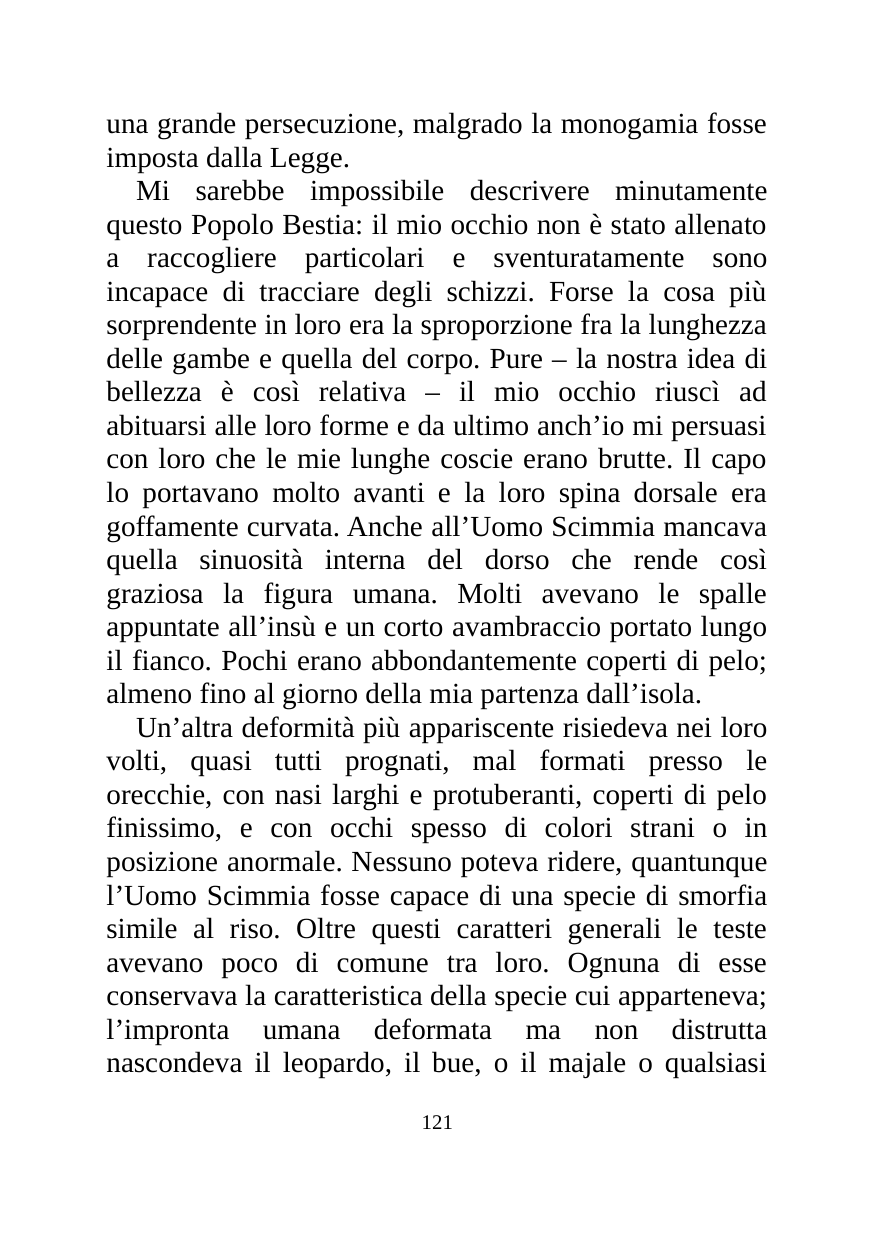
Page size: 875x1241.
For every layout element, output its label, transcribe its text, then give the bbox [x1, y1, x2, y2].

text una grande persecuzione, malgrado la monogamia fosse imposta dalla Legge. [106, 106, 768, 173]
text Mi sarebbe impossibile descrivere minutamente questo Popolo Bestia: il mio occhio non è stato allenato a raccogliere particolari e sventuratamente sono incapace di tracciare degli schizzi. Forse la cosa più sorprendente in loro era la sproporzione fra la lunghezza delle gambe e quella del corpo. Pure – la nostra idea di bellezza è così relativa – il mio occhio riuscì ad abituarsi alle loro forme e da ultimo anch’io mi persuasi con loro che le mie lunghe coscie erano brutte. Il capo lo portavano molto avanti e la loro spina dorsale era goffamente curvata. Anche all’Uomo Scimmia mancava quella sinuosità interna del dorso che rende così graziosa la figura umana. Molti avevano le spalle appuntate all’insù e un corto avambraccio portato lungo il fianco. Pochi erano abbondantemente coperti di pelo; almeno fino al giorno della mia partenza dall’isola. [106, 173, 768, 710]
text Un’altra deformità più appariscente risiedeva nei loro volti, quasi tutti prognati, mal formati presso le orecchie, con nasi larghi e protuberanti, coperti di pelo finissimo, e con occhi spesso di colori strani o in posizione anormale. Nessuno poteva ridere, quantunque l’Uomo Scimmia fosse capace di una specie di smorfia simile al riso. Oltre questi caratteri generali le teste avevano poco di comune tra loro. Ognuna di esse conservava la caratteristica della specie cui apparteneva; l’impronta umana deformata ma non distrutta nascondeva il leopardo, il bue, o il majale o qualsiasi [106, 710, 768, 1079]
